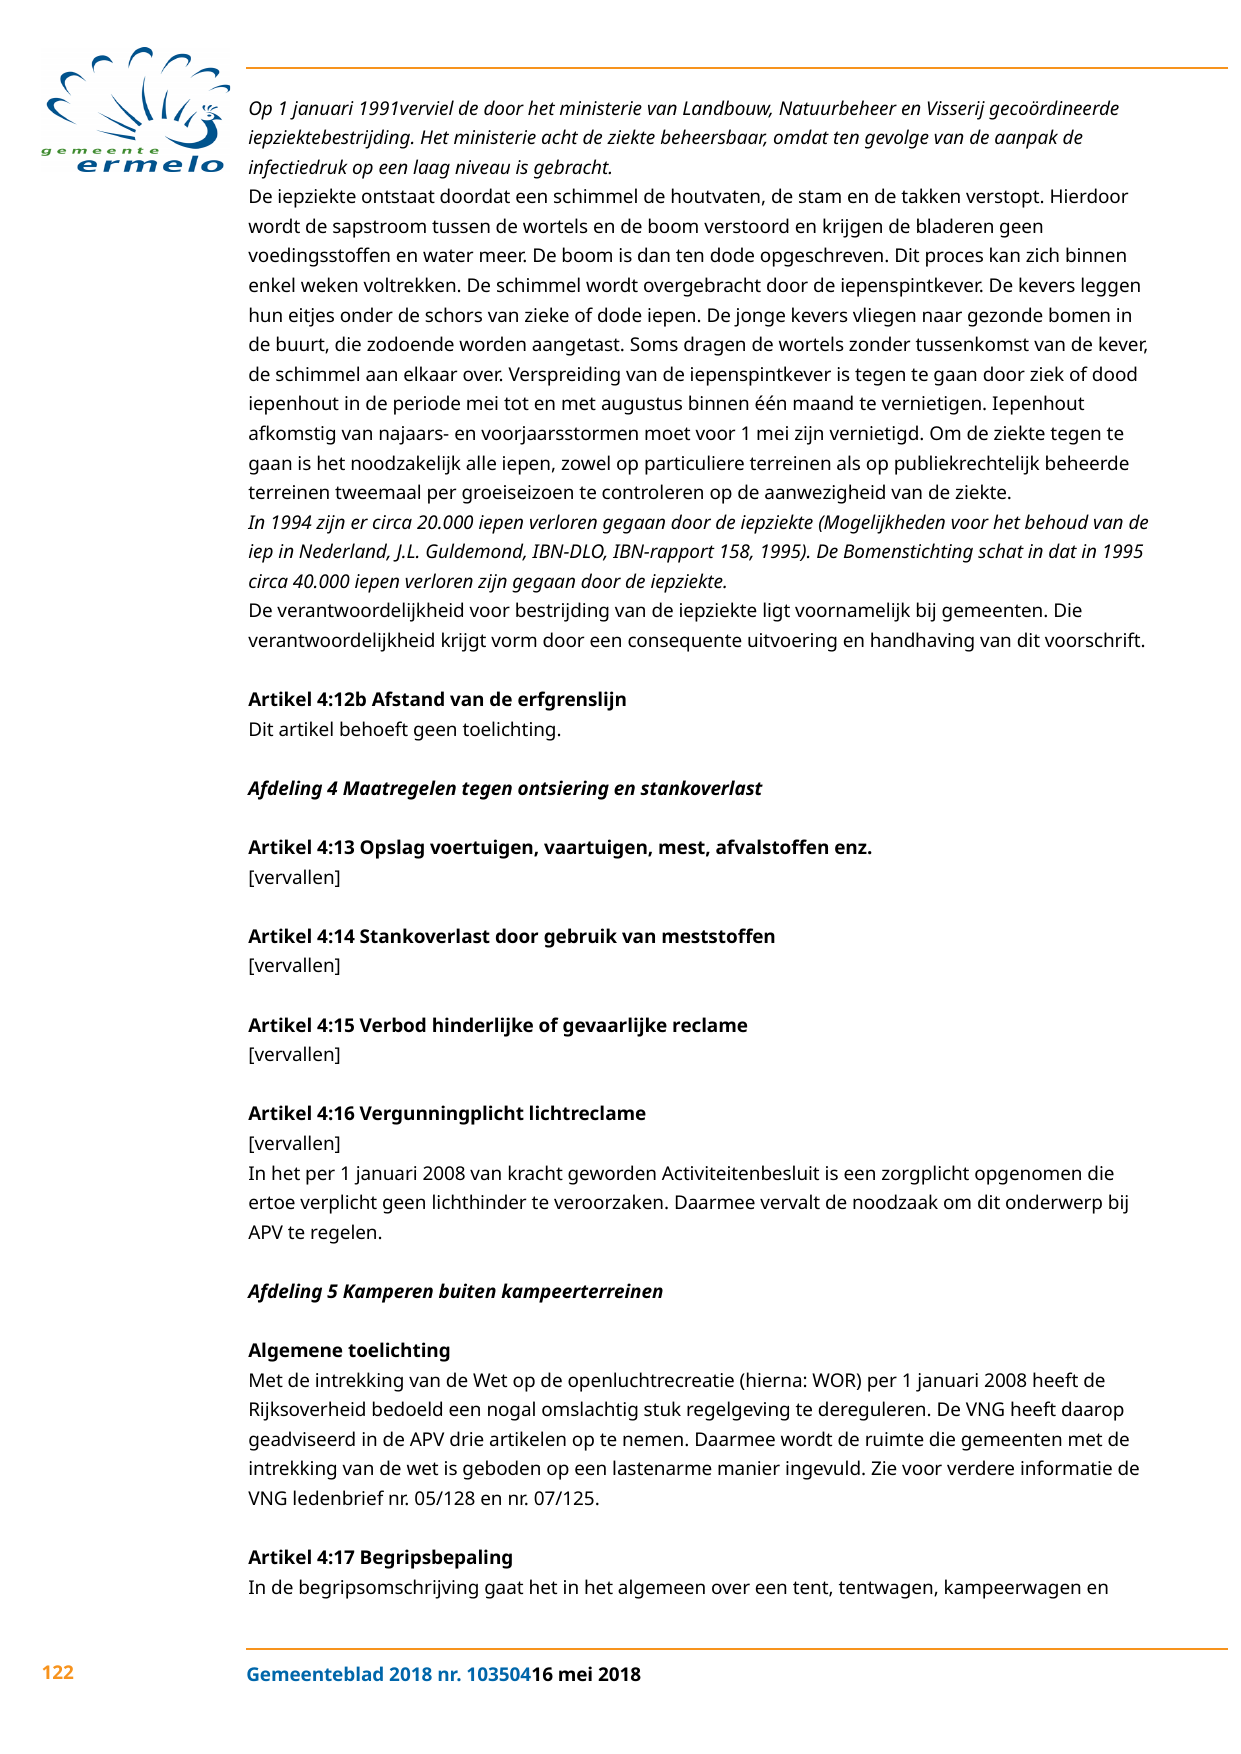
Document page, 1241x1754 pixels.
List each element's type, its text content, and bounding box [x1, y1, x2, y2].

text Artikel 4:17 Begripsbepaling [248, 1544, 1152, 1570]
text Dit artikel behoeft geen toelichting. [248, 716, 1152, 742]
text Artikel 4:15 Verbod hinderlijke of gevaarlijke reclame [248, 1012, 1152, 1038]
text [vervallen] [248, 1041, 1152, 1067]
text Afdeling 5 Kamperen buiten kampeerterreinen [248, 1278, 1152, 1304]
text In 1994 zijn er circa 20.000 iepen verloren gegaan door de iepziekte (Mogelijkheden voor het behoud van de iep in Nederland, J.L. Guldemond, IBN-DLO, IBN-rapport 158, 1995). De Bomenstichting schat in dat in 1995 circa 40.000 iepen verloren zijn gegaan door de iepziekte. [248, 509, 1152, 594]
text Artikel 4:12b Afstand van de erfgrenslijn [248, 686, 1152, 712]
text [vervallen] [248, 953, 1152, 978]
text [vervallen] [248, 864, 1152, 890]
text Afdeling 4 Maatregelen tegen ontsiering en stankoverlast [248, 775, 1152, 801]
text Artikel 4:14 Stankoverlast door gebruik van meststoffen [248, 923, 1152, 949]
text De iepziekte ontstaat doordat een schimmel de houtvaten, de stam en de takken verstopt. Hierdoor wordt de sapstroom tussen de wortels en de boom verstoord en krijgen de bladeren geen voedingsstoffen en water meer. De boom is dan ten dode opgeschreven. Dit proces kan zich binnen enkel weken voltrekken. De schimmel wordt overgebracht door de iepenspintkever. De kevers leggen hun eitjes onder de schors van zieke of dode iepen. De jonge kevers vliegen naar gezonde bomen in de buurt, die zodoende worden aangetast. Soms dragen de wortels zonder tussenkomst van de kever, de schimmel aan elkaar over. Verspreiding van de iepenspintkever is tegen te gaan door ziek of dood iepenhout in de periode mei tot en met augustus binnen één maand te vernietigen. Iepenhout afkomstig van najaars- en voorjaarsstormen moet voor 1 mei zijn vernietigd. Om de ziekte tegen te gaan is het noodzakelijk alle iepen, zowel op particuliere terreinen als op publiekrechtelijk beheerde terreinen tweemaal per groeiseizoen te controleren op de aanwezigheid van de ziekte. [248, 183, 1152, 505]
text [vervallen] [248, 1130, 1152, 1156]
picture [41, 47, 231, 172]
text Artikel 4:16 Vergunningplicht lichtreclame [248, 1101, 1152, 1126]
text Op 1 januari 1991verviel de door het ministerie van Landbouw, Natuurbeheer en Visserij gecoördineerde iepziektebestrijding. Het ministerie acht de ziekte beheersbaar, omdat ten gevolge van de aanpak de infectiedruk op een laag niveau is gebracht. [248, 95, 1152, 180]
text De verantwoordelijkheid voor bestrijding van de iepziekte ligt voornamelijk bij gemeenten. Die verantwoordelijkheid krijgt vorm door een consequente uitvoering en handhaving van dit voorschrift. [248, 598, 1152, 653]
text Met de intrekking van de Wet op de openluchtrecreatie (hierna: WOR) per 1 januari 2008 heeft de Rijksoverheid bedoeld een nogal omslachtig stuk regelgeving te dereguleren. De VNG heeft daarop geadviseerd in de APV drie artikelen op te nemen. Daarmee wordt de ruimte die gemeenten met de intrekking van de wet is geboden op een lastenarme manier ingevuld. Zie voor verdere informatie de VNG ledenbrief nr. 05/128 en nr. 07/125. [248, 1367, 1152, 1511]
text Artikel 4:13 Opslag voertuigen, vaartuigen, mest, afvalstoffen enz. [248, 834, 1152, 860]
text Algemene toelichting [248, 1337, 1152, 1363]
text In het per 1 januari 2008 van kracht geworden Activiteitenbesluit is een zorgplicht opgenomen die ertoe verplicht geen lichthinder te veroorzaken. Daarmee vervalt de noodzaak om dit onderwerp bij APV te regelen. [248, 1160, 1152, 1245]
text In de begripsomschrijving gaat het in het algemeen over een tent, tentwagen, kampeerwagen en [248, 1574, 1152, 1600]
